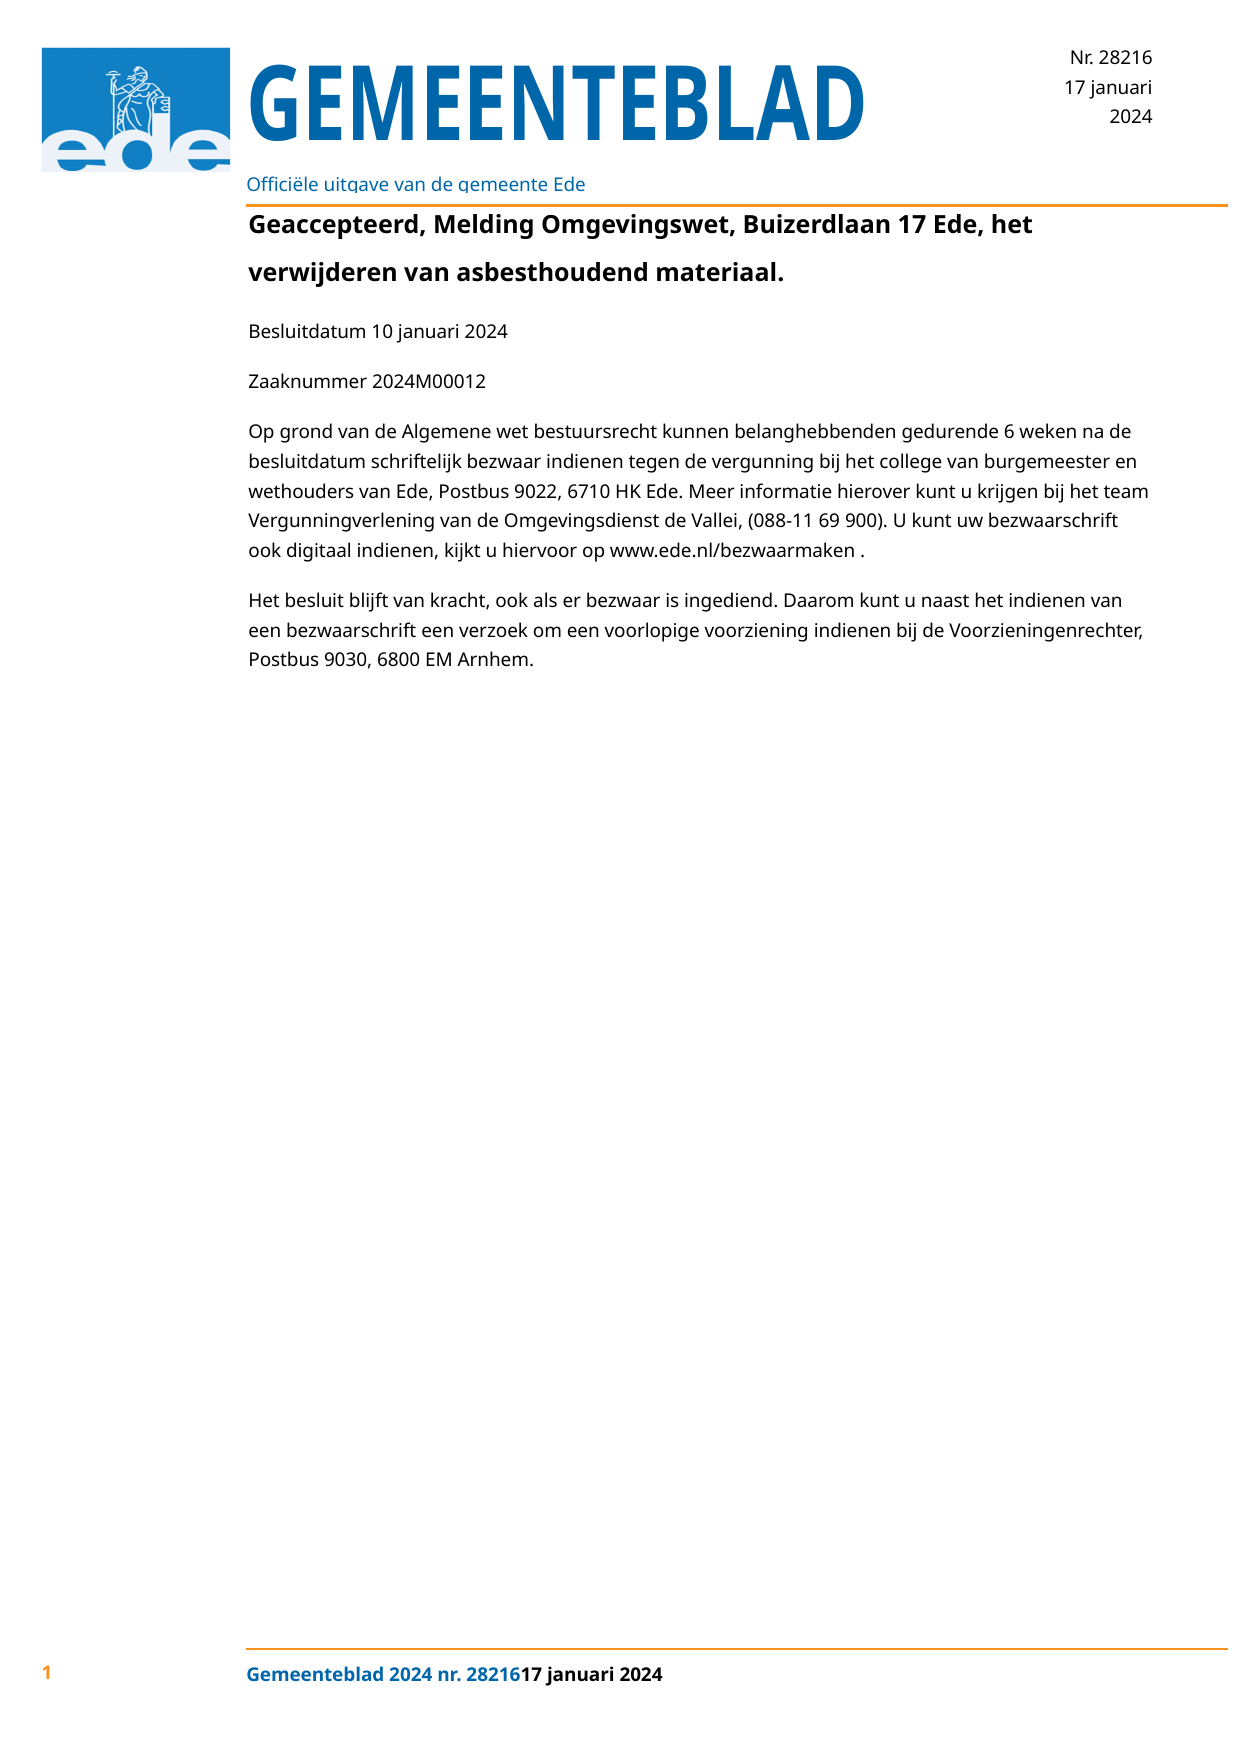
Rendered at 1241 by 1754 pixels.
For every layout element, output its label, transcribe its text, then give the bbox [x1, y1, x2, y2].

text Op grond van de Algemene wet bestuursrecht kunnen belanghebbenden gedurende 6 weken na de besluitdatum schriftelijk bezwaar indienen tegen de vergunning bij het college van burgemeester en wethouders van Ede, Postbus 9022, 6710 HK Ede. Meer informatie hierover kunt u krijgen bij het team Vergunningverlening van de Omgevingsdienst de Vallei, (088-11 69 900). U kunt uw bezwaarschrift ook digitaal indienen, kijkt u hiervoor op www.ede.nl/bezwaarmaken . [248, 419, 1152, 563]
text Besluitdatum 10 januari 2024 [248, 318, 1152, 344]
text Geaccepteerd, Melding Omgevingswet, Buizerdlaan 17 Ede, het verwijderen van asbesthoudend materiaal. [248, 207, 1152, 288]
text Zaaknummer 2024M00012 [248, 368, 1152, 394]
picture [41, 47, 231, 172]
text Het besluit blijft van kracht, ook als er bezwaar is ingediend. Daarom kunt u naast het indienen van een bezwaarschrift een verzoek om een voorlopige voorziening indienen bij de Voorzieningenrechter, Postbus 9030, 6800 EM Arnhem. [248, 587, 1152, 672]
